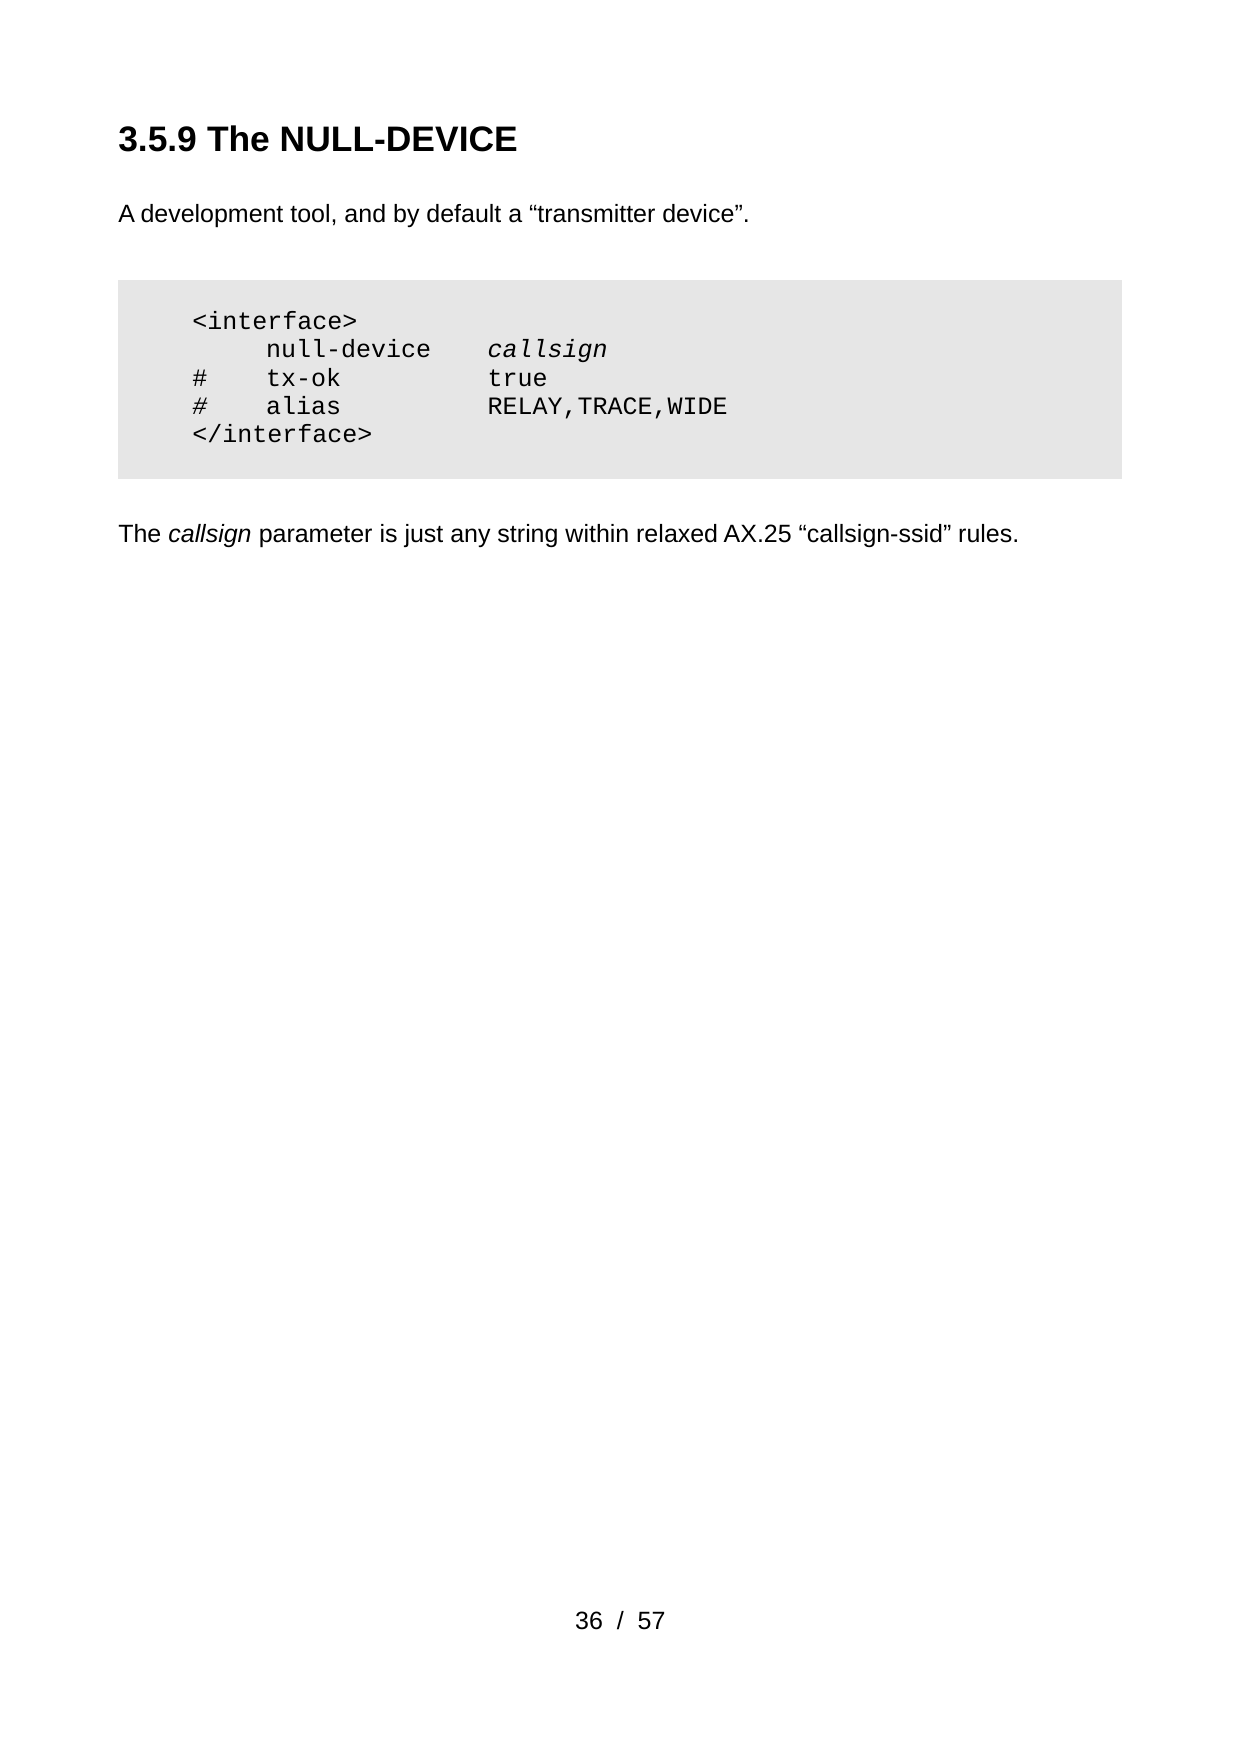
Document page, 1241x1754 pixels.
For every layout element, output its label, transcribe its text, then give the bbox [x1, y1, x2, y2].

text # tx-ok true [118, 365, 1122, 394]
text <interface> [118, 309, 1122, 337]
text null-device callsign [118, 337, 1122, 365]
subtitle The NULL-DEVICE [118, 118, 1122, 159]
text The callsign parameter is just any string within relaxed AX.25 “callsign-ssid” rules. [118, 519, 1122, 548]
text A development tool, and by default a “transmitter device”. [118, 199, 1122, 228]
text # alias RELAY,TRACE,WIDE [118, 394, 1122, 422]
text </interface> [118, 422, 1122, 450]
